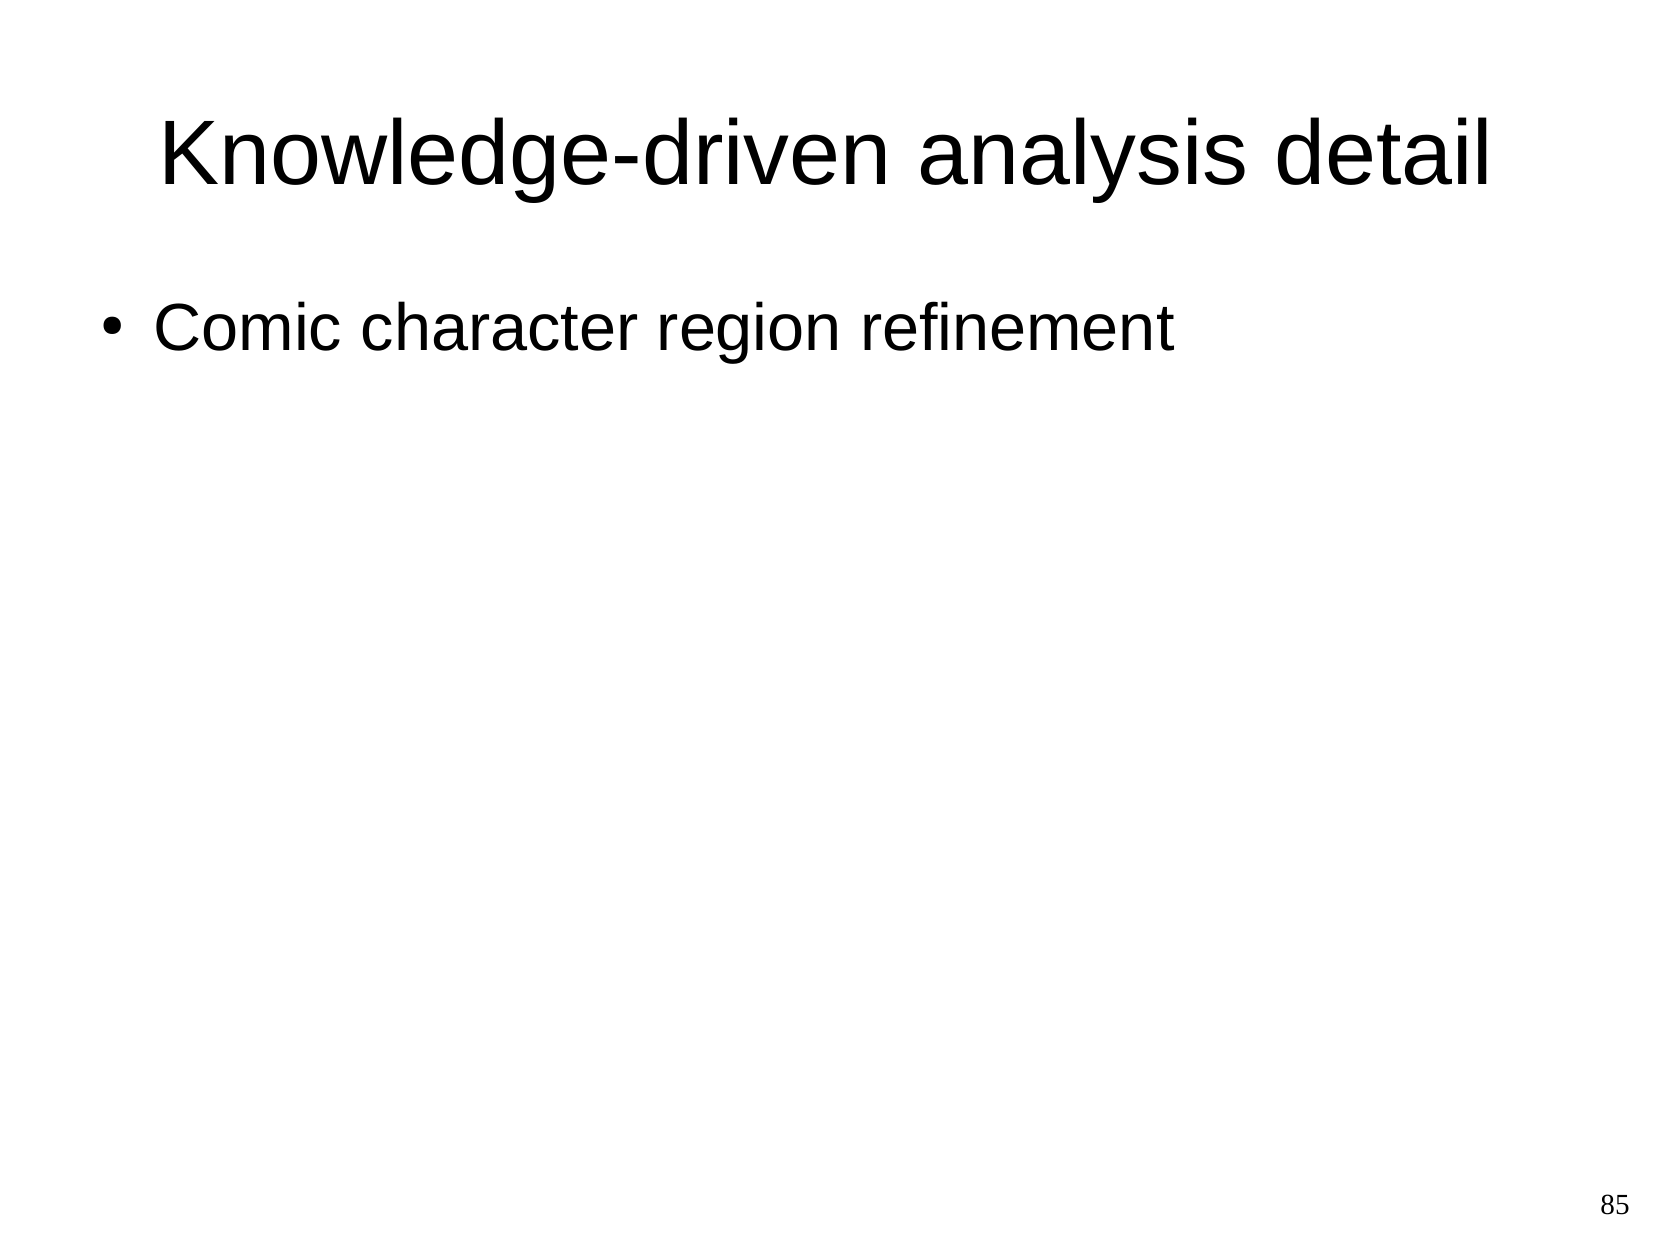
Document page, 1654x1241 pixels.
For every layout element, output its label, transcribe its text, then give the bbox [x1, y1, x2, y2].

title Knowledge-driven analysis detail [82, 49, 1571, 257]
list Comic character region refinement [82, 290, 1571, 634]
